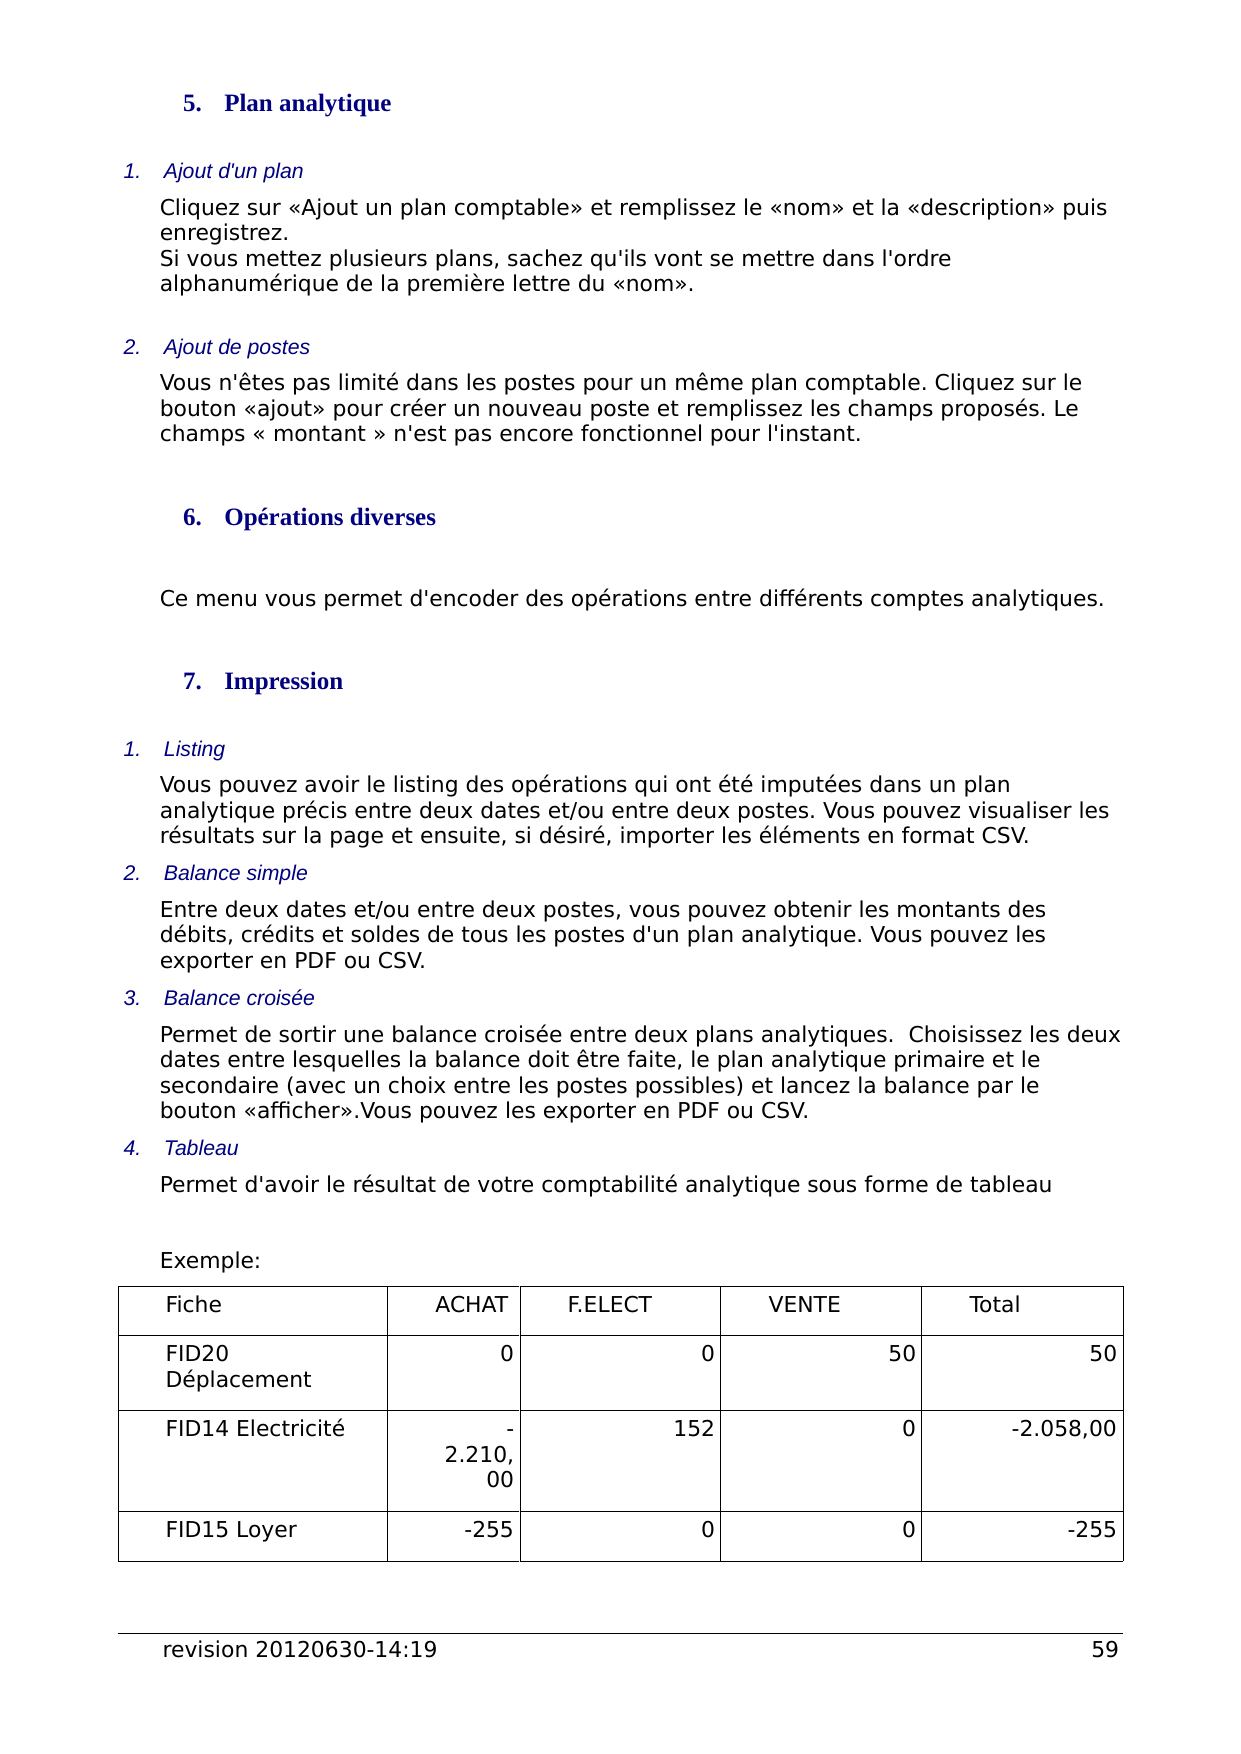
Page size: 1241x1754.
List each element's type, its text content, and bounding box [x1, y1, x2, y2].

subtitle Balance simple [117, 861, 1123, 885]
table_cell 0 [388, 1336, 519, 1410]
text Vous n'êtes pas limité dans les postes pour un même plan comptable. Cliquez sur le bouton «ajout» pour créer un nouveau poste et remplissez les champs proposés. Le champs « montant » n'est pas encore fonctionnel pour l'instant. [159, 370, 1123, 447]
table_header VENTE [721, 1287, 921, 1335]
subtitle Ajout de postes [117, 334, 1123, 359]
subtitle Ajout d'un plan [117, 158, 1123, 183]
table_cell 152 [521, 1411, 720, 1511]
table_cell FID15 Loyer [119, 1512, 387, 1561]
table_cell 50 [721, 1336, 921, 1410]
table_cell -255 [388, 1512, 519, 1561]
table_header Fiche [119, 1287, 387, 1335]
table_cell -2.210,00 [388, 1411, 519, 1511]
text Ce menu vous permet d'encoder des opérations entre différents comptes analytiques. [159, 586, 1123, 611]
text Permet de sortir une balance croisée entre deux plans analytiques. Choisissez les deux dates entre lesquelles la balance doit être faite, le plan analytique primaire et le secondaire (avec un choix entre les postes possibles) et lancez la balance par le bouton «afficher».Vous pouvez les exporter en PDF ou CSV. [159, 1022, 1123, 1124]
table_cell FID20 Déplacement [119, 1336, 387, 1410]
text Cliquez sur «Ajout un plan comptable» et remplissez le «nom» et la «description» puis enregistrez. [159, 195, 1123, 246]
text Exemple: [159, 1248, 1123, 1273]
table_cell 0 [721, 1411, 921, 1511]
table_cell 0 [721, 1512, 921, 1561]
table_header Total [922, 1287, 1123, 1335]
table_header ACHAT [388, 1287, 519, 1335]
subtitle Impression [177, 666, 1123, 695]
table_cell -2.058,00 [922, 1411, 1123, 1511]
table_cell FID14 Electricité [119, 1411, 387, 1511]
table_cell 0 [521, 1336, 720, 1410]
subtitle Opérations diverses [177, 502, 1123, 531]
table_cell 50 [922, 1336, 1123, 1410]
subtitle Balance croisée [117, 985, 1123, 1010]
text Vous pouvez avoir le listing des opérations qui ont été imputées dans un plan analytique précis entre deux dates et/ou entre deux postes. Vous pouvez visualiser les résultats sur la page et ensuite, si désiré, importer les éléments en format CSV. [159, 772, 1123, 849]
subtitle Tableau [117, 1136, 1123, 1160]
subtitle Plan analytique [177, 88, 1123, 117]
table_cell -255 [922, 1512, 1123, 1561]
text Permet d'avoir le résultat de votre comptabilité analytique sous forme de tableau [159, 1172, 1123, 1197]
subtitle Listing [117, 736, 1123, 761]
text Entre deux dates et/ou entre deux postes, vous pouvez obtenir les montants des débits, crédits et soldes de tous les postes d'un plan analytique. Vous pouvez les exporter en PDF ou CSV. [159, 897, 1123, 974]
text Si vous mettez plusieurs plans, sachez qu'ils vont se mettre dans l'ordre alphanumérique de la première lettre du «nom». [159, 246, 1123, 297]
table_header F.ELECT [521, 1287, 720, 1335]
table_cell 0 [521, 1512, 720, 1561]
